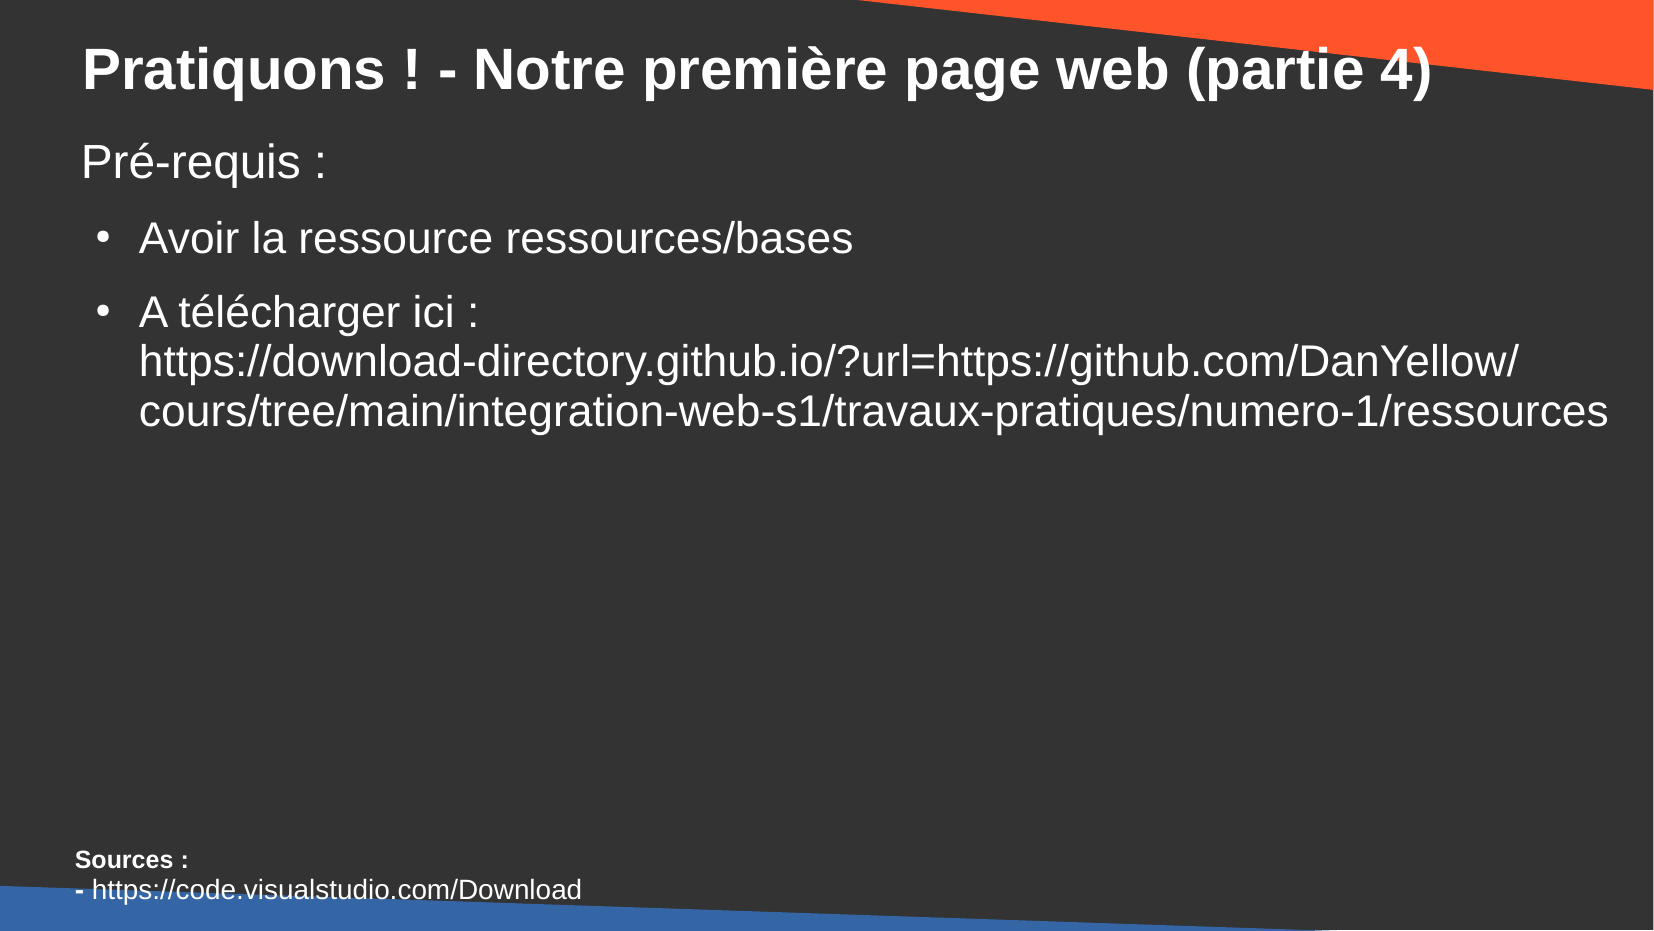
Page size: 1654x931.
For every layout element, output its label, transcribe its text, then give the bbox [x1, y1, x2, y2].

title Pratiquons ! - Notre première page web (partie 4) [82, 37, 1571, 114]
list Pré-requis : Avoir la ressource ressources/bases A télécharger ici : https://download-directory.github.io/?url=https://github.com/DanYellow/cours/tree/main/integration-web-s1/travaux-pratiques/numero-1/ressources [80, 135, 1620, 473]
text_box [0, 885, 1337, 931]
text_box Sources : - https://code.visualstudio.com/Download [60, 838, 1146, 928]
text_box [857, 0, 1654, 90]
